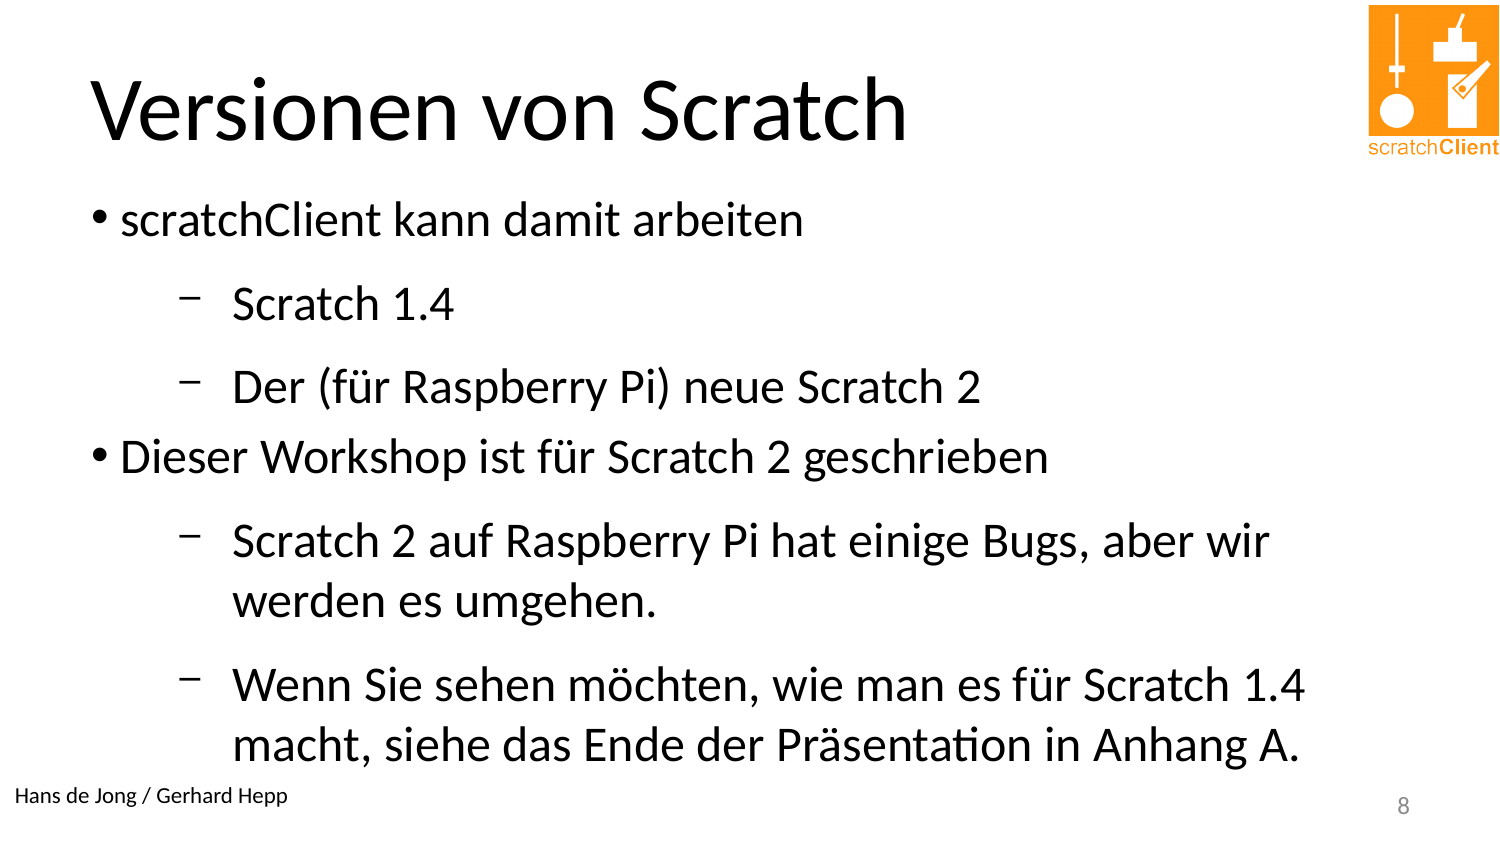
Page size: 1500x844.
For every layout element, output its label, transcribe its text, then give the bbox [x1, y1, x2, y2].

slide_number [1340, 782, 1425, 827]
picture [1366, 5, 1500, 160]
title Versionen von Scratch [75, 33, 1425, 175]
list scratchClient kann damit arbeiten Scratch 1.4 Der (für Raspberry Pi) neue Scratch 2 Dieser Workshop ist für Scratch 2 geschrieben Scratch 2 auf Raspberry Pi hat einige Bugs, aber wir werden es umgehen. Wenn Sie sehen möchten, wie man es für Scratch 1.4 macht, siehe das Ende der Präsentation in Anhang A. [76, 178, 1427, 736]
